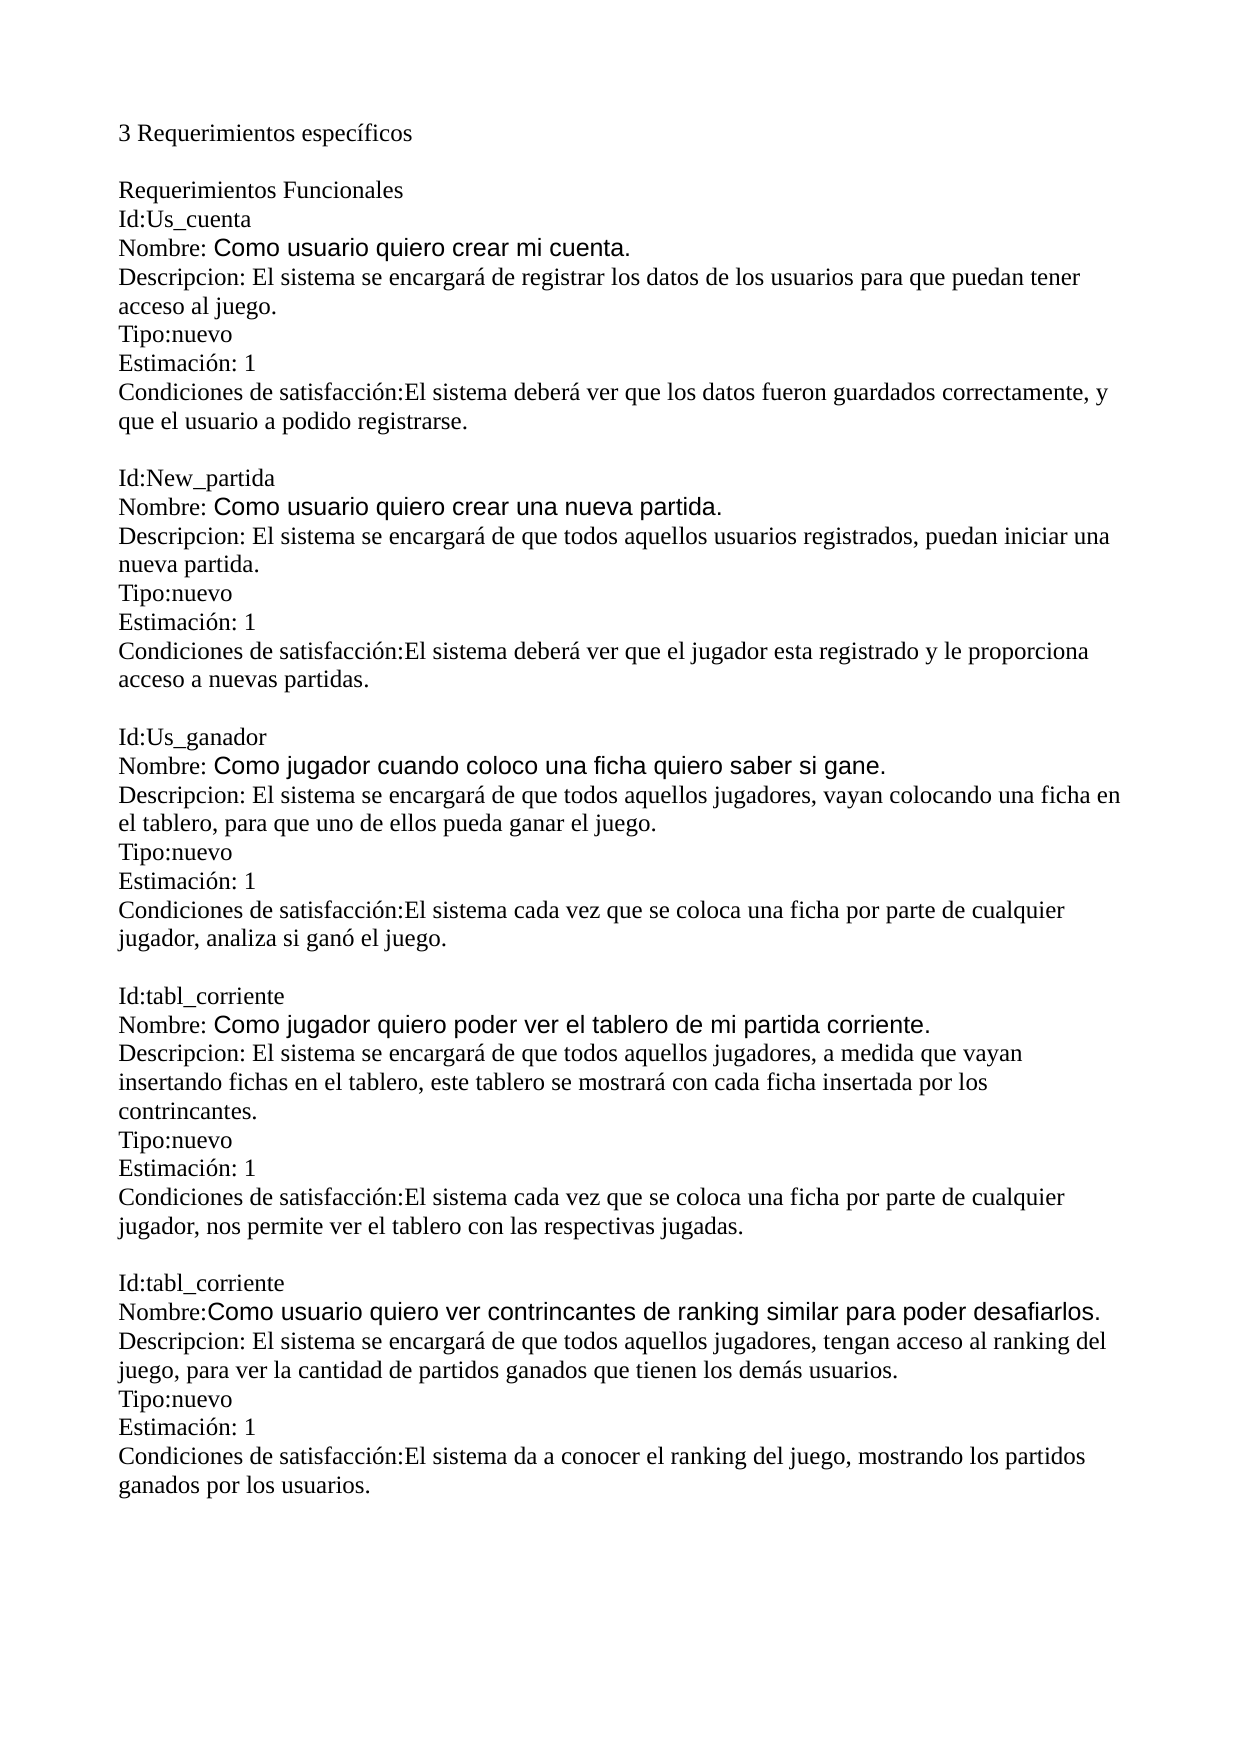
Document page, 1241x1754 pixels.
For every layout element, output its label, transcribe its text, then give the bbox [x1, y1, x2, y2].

text Estimación: 1 [118, 607, 1122, 636]
text Condiciones de satisfacción:El sistema deberá ver que el jugador esta registrado y le proporciona acceso a nuevas partidas. [118, 636, 1122, 693]
text Descripcion: El sistema se encargará de que todos aquellos jugadores, a medida que vayan insertando fichas en el tablero, este tablero se mostrará con cada ficha insertada por los contrincantes. [118, 1038, 1122, 1125]
text Id:New_partida [118, 463, 1122, 492]
text Nombre: Como jugador cuando coloco una ficha quiero saber si gane. [118, 751, 1122, 780]
text Estimación: 1 [118, 866, 1122, 895]
text Id:tabl_corriente [118, 1268, 1122, 1297]
text Descripcion: El sistema se encargará de que todos aquellos jugadores, tengan acceso al ranking del juego, para ver la cantidad de partidos ganados que tienen los demás usuarios. [118, 1326, 1122, 1384]
text Estimación: 1 [118, 348, 1122, 377]
text Descripcion: El sistema se encargará de que todos aquellos usuarios registrados, puedan iniciar una nueva partida. [118, 521, 1122, 578]
text Estimación: 1 [118, 1153, 1122, 1182]
text Id:Us_ganador [118, 722, 1122, 751]
text Tipo:nuevo [118, 1125, 1122, 1153]
text Tipo:nuevo [118, 578, 1122, 607]
text Id:Us_cuenta [118, 204, 1122, 233]
text Condiciones de satisfacción:El sistema cada vez que se coloca una ficha por parte de cualquier jugador, nos permite ver el tablero con las respectivas jugadas. [118, 1182, 1122, 1240]
text Condiciones de satisfacción:El sistema da a conocer el ranking del juego, mostrando los partidos ganados por los usuarios. [118, 1441, 1122, 1499]
text Condiciones de satisfacción:El sistema deberá ver que los datos fueron guardados correctamente, y que el usuario a podido registrarse. [118, 377, 1122, 434]
text Nombre: Como usuario quiero crear mi cuenta. [118, 233, 1122, 262]
text Tipo:nuevo [118, 837, 1122, 866]
text Tipo:nuevo [118, 319, 1122, 348]
text Condiciones de satisfacción:El sistema cada vez que se coloca una ficha por parte de cualquier jugador, analiza si ganó el juego. [118, 895, 1122, 952]
text Estimación: 1 [118, 1412, 1122, 1441]
text Descripcion: El sistema se encargará de que todos aquellos jugadores, vayan colocando una ficha en el tablero, para que uno de ellos pueda ganar el juego. [118, 780, 1122, 837]
text Nombre: Como jugador quiero poder ver el tablero de mi partida corriente. [118, 1010, 1122, 1038]
text Requerimientos Funcionales [118, 176, 1122, 204]
text Nombre: Como usuario quiero crear una nueva partida. [118, 492, 1122, 521]
text Descripcion: El sistema se encargará de registrar los datos de los usuarios para que puedan tener acceso al juego. [118, 262, 1122, 319]
text Id:tabl_corriente [118, 981, 1122, 1010]
text Nombre:Como usuario quiero ver contrincantes de ranking similar para poder desafiarlos. [118, 1297, 1122, 1326]
text 3 Requerimientos específicos [118, 118, 1122, 147]
text Tipo:nuevo [118, 1384, 1122, 1412]
